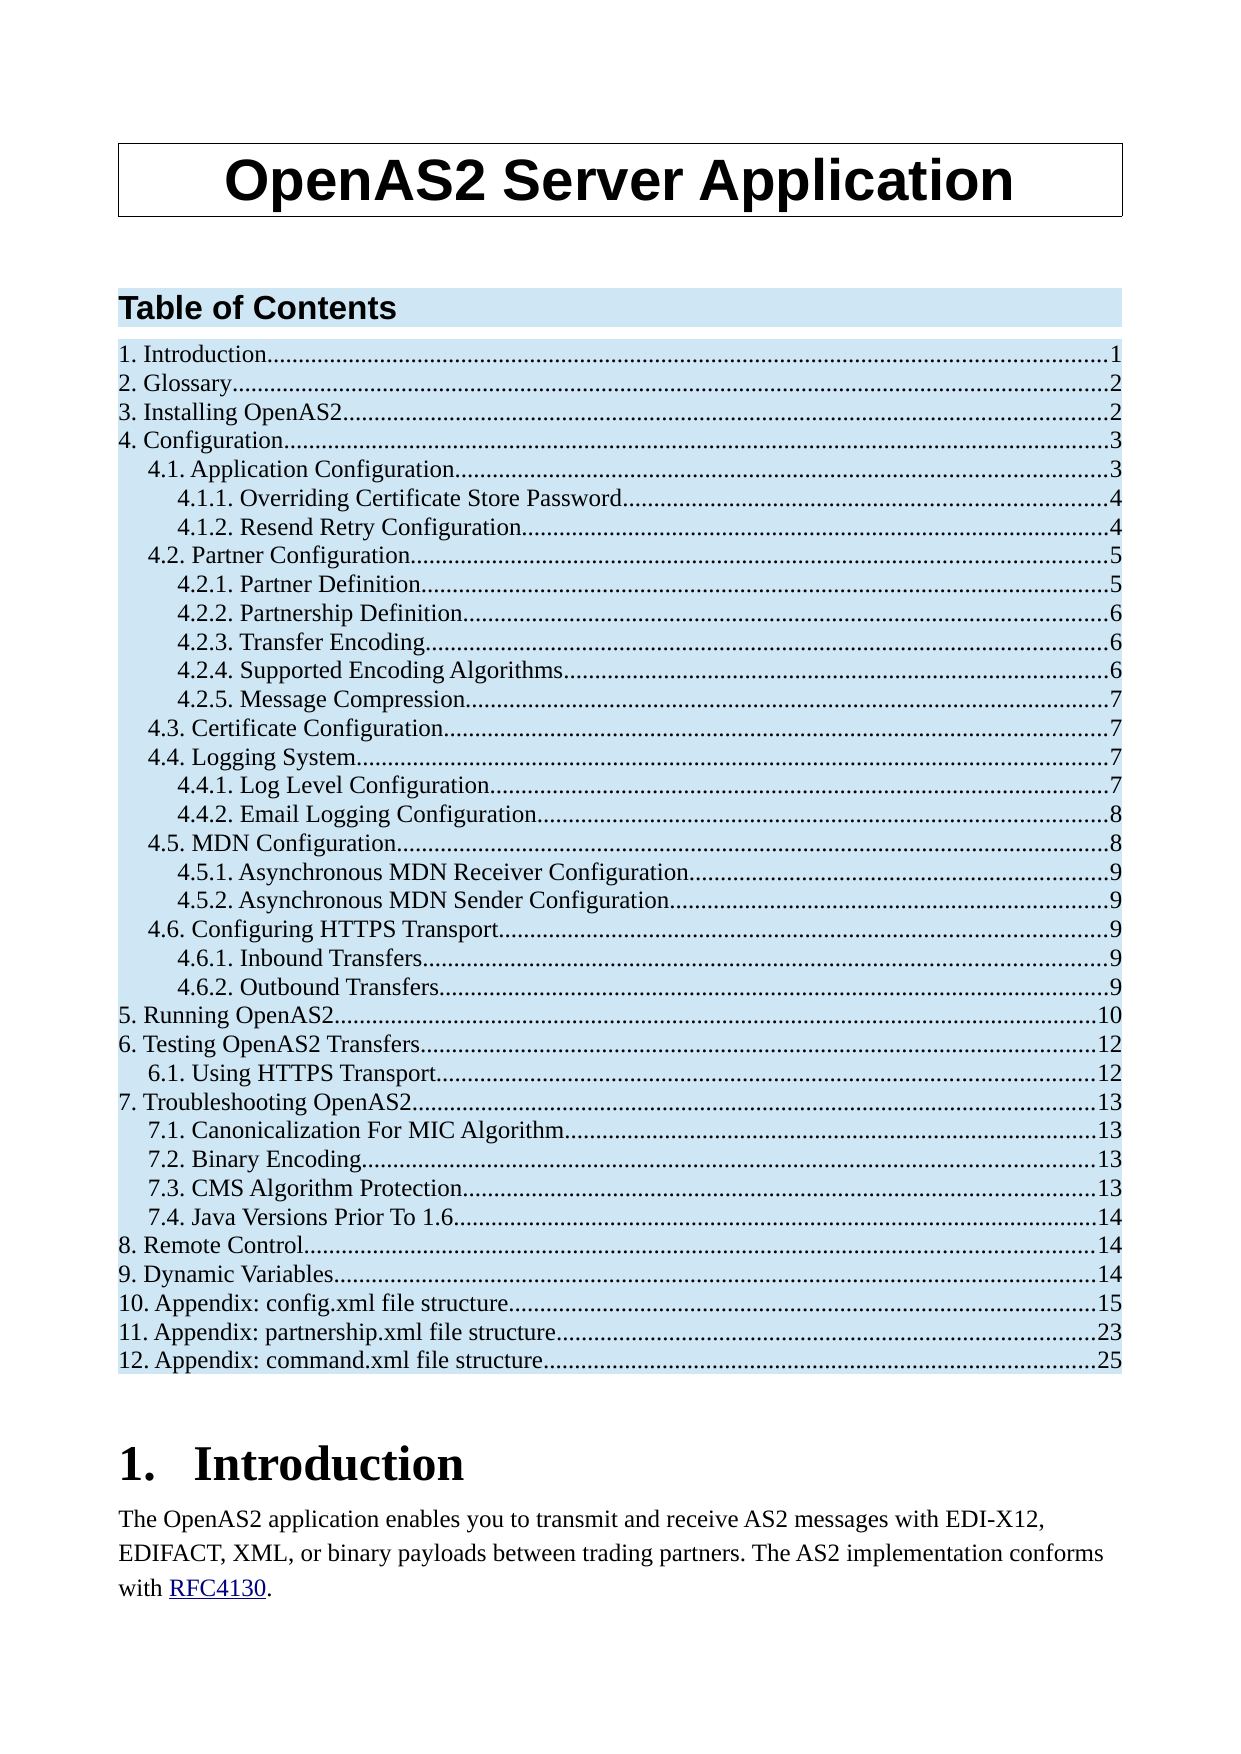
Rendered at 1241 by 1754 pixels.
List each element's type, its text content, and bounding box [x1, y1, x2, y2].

subtitle Introduction [118, 1434, 1122, 1491]
text 6.1. Using HTTPS Transport 12 [148, 1058, 1122, 1087]
text 4.5. MDN Configuration 8 [148, 828, 1122, 857]
text 4.2.2. Partnership Definition 6 [177, 598, 1122, 627]
text 4.6.1. Inbound Transfers 9 [177, 943, 1122, 972]
text 10. Appendix: config.xml file structure 15 [118, 1288, 1122, 1317]
text 5. Running OpenAS2 10 [118, 1000, 1122, 1029]
text 9. Dynamic Variables 14 [118, 1259, 1122, 1288]
text The OpenAS2 application enables you to transmit and receive AS2 messages with EDI-X12, EDIFACT, XML, or binary payloads between trading partners. The AS2 implementation conforms with RFC4130. [118, 1504, 1122, 1601]
text 11. Appendix: partnership.xml file structure 23 [118, 1317, 1122, 1345]
text 4.2. Partner Configuration 5 [148, 540, 1122, 569]
text 4.2.1. Partner Definition 5 [177, 569, 1122, 598]
text 4.6.2. Outbound Transfers 9 [177, 972, 1122, 1000]
text 7.4. Java Versions Prior To 1.6 14 [148, 1202, 1122, 1230]
text 6. Testing OpenAS2 Transfers 12 [118, 1029, 1122, 1058]
text 4.5.2. Asynchronous MDN Sender Configuration 9 [177, 885, 1122, 914]
text 4.1.2. Resend Retry Configuration 4 [177, 512, 1122, 540]
text 7.3. CMS Algorithm Protection 13 [148, 1173, 1122, 1202]
text 4.2.4. Supported Encoding Algorithms 6 [177, 655, 1122, 684]
title OpenAS2 Server Application [119, 144, 1122, 216]
text 4.6. Configuring HTTPS Transport 9 [148, 914, 1122, 943]
text 3. Installing OpenAS2 2 [118, 397, 1122, 425]
text 2. Glossary 2 [118, 368, 1122, 397]
text 4.1. Application Configuration 3 [148, 454, 1122, 483]
text 8. Remote Control 14 [118, 1230, 1122, 1259]
text 1. Introduction 1 [118, 339, 1122, 368]
text 7.1. Canonicalization For MIC Algorithm 13 [148, 1115, 1122, 1144]
text 4.4.1. Log Level Configuration 7 [177, 770, 1122, 799]
text 4.2.3. Transfer Encoding 6 [177, 627, 1122, 655]
text 4.5.1. Asynchronous MDN Receiver Configuration 9 [177, 857, 1122, 885]
text 4.4.2. Email Logging Configuration 8 [177, 799, 1122, 828]
subtitle Table of Contents [118, 288, 1122, 327]
text 4.4. Logging System 7 [148, 742, 1122, 770]
text 4.1.1. Overriding Certificate Store Password 4 [177, 483, 1122, 512]
text 4.3. Certificate Configuration 7 [148, 713, 1122, 742]
text 4. Configuration 3 [118, 425, 1122, 454]
text 7.2. Binary Encoding 13 [148, 1144, 1122, 1173]
text 7. Troubleshooting OpenAS2 13 [118, 1087, 1122, 1115]
text 12. Appendix: command.xml file structure 25 [118, 1345, 1122, 1374]
text 4.2.5. Message Compression 7 [177, 684, 1122, 713]
